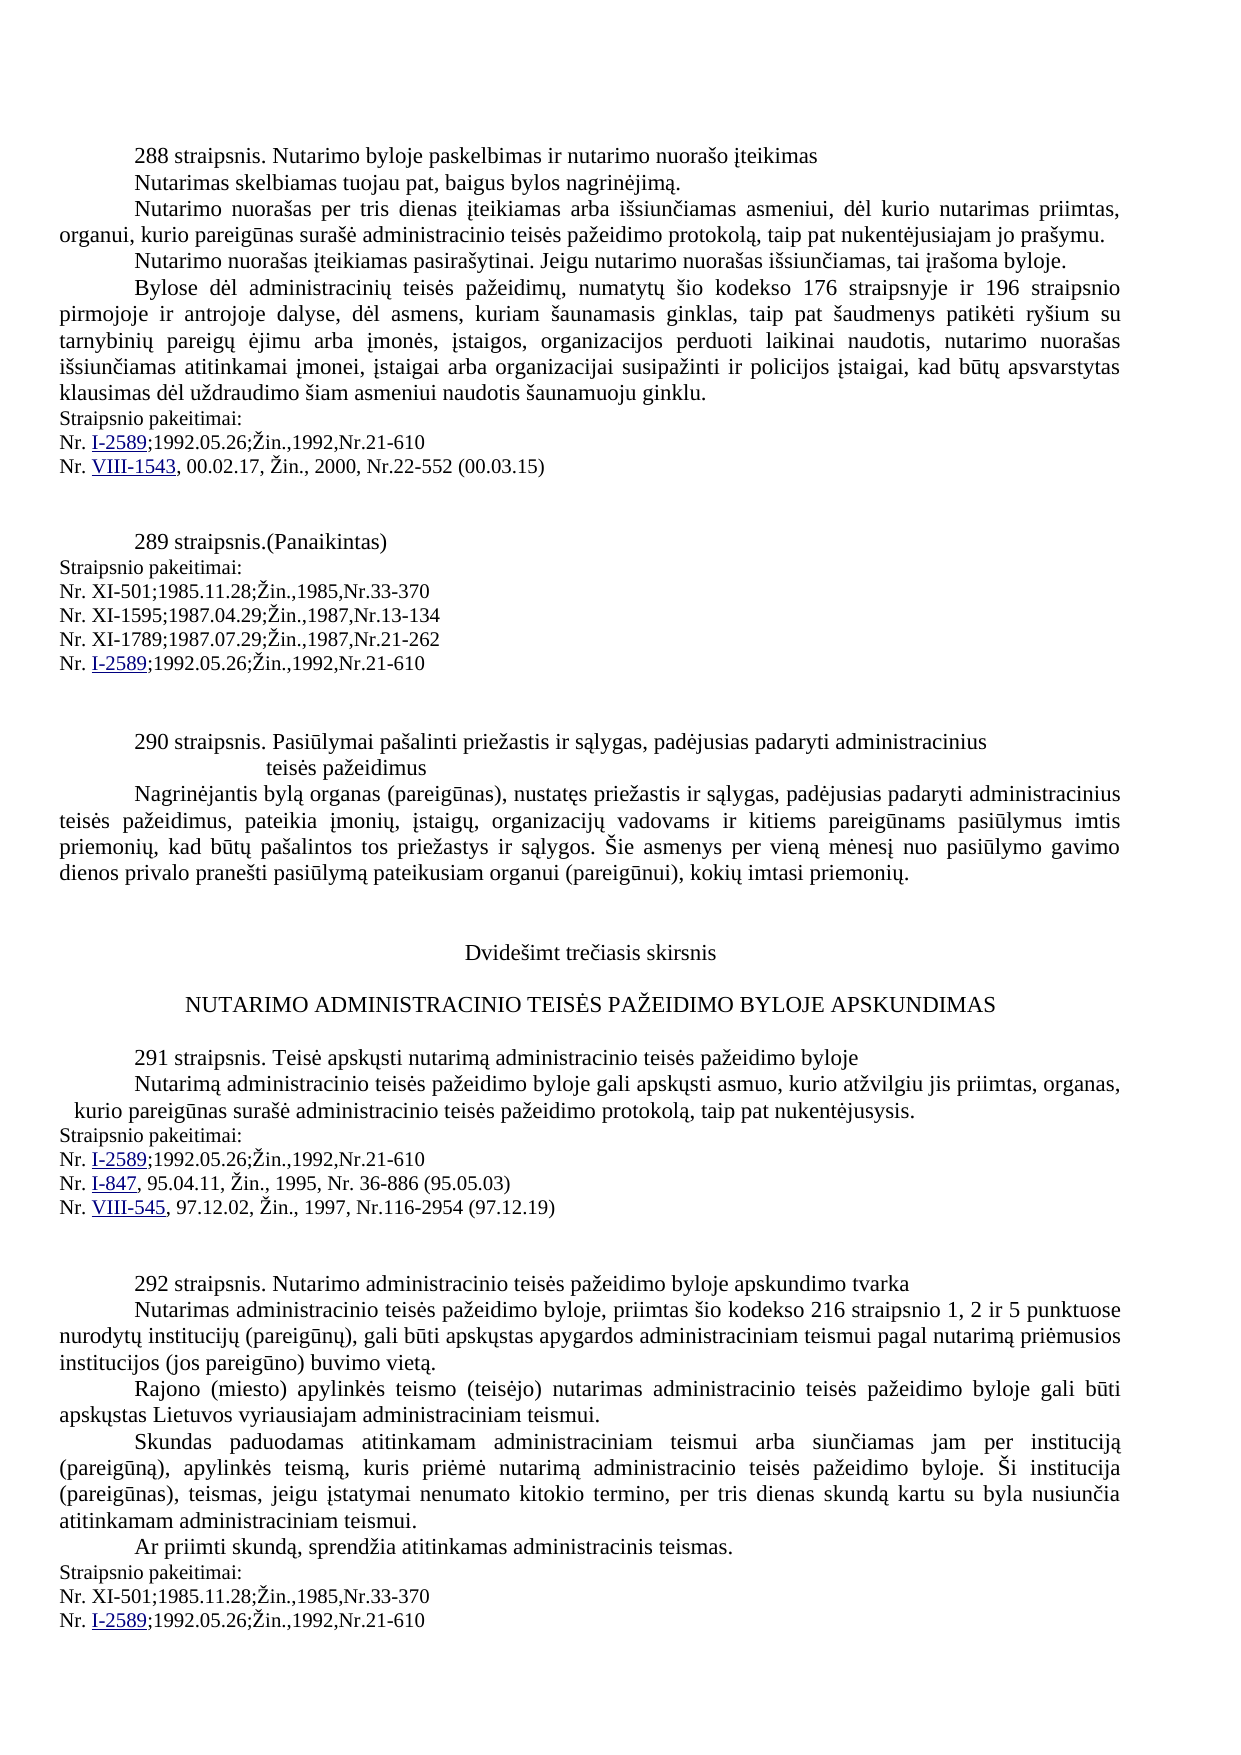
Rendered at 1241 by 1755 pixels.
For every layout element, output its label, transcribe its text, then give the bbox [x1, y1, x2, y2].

text Nr. I-2589;1992.05.26;Žin.,1992,Nr.21-610 [59, 1147, 1122, 1171]
text Bylose dėl administracinių teisės pažeidimų, numatytų šio kodekso 176 straipsnyje ir 196 straipsnio pirmojoje ir antrojoje dalyse, dėl asmens, kuriam šaunamasis ginklas, taip pat šaudmenys patikėti ryšium su tarnybinių pareigų ėjimu arba įmonės, įstaigos, organizacijos perduoti laikinai naudotis, nutarimo nuorašas išsiunčiamas atitinkamai įmonei, įstaigai arba organizacijai susipažinti ir policijos įstaigai, kad būtų apsvarstytas klausimas dėl uždraudimo šiam asmeniui naudotis šaunamuoju ginklu. [59, 274, 1122, 406]
text Nutarimo nuorašas per tris dienas įteikiamas arba išsiunčiamas asmeniui, dėl kurio nutarimas priimtas, organui, kurio pareigūnas surašė administracinio teisės pažeidimo protokolą, taip pat nukentėjusiajam jo prašymu. [59, 195, 1122, 248]
text Ar priimti skundą, sprendžia atitinkamas administracinis teismas. [59, 1533, 1122, 1559]
text Nr. XI-501;1985.11.28;Žin.,1985,Nr.33-370 [59, 1584, 1122, 1608]
text Skundas paduodamas atitinkamam administraciniam teismui arba siunčiamas jam per instituciją (pareigūną), apylinkės teismą, kuris priėmė nutarimą administracinio teisės pažeidimo byloje. Ši institucija (pareigūnas), teismas, jeigu įstatymai nenumato kitokio termino, per tris dienas skundą kartu su byla nusiunčia atitinkamam administraciniam teismui. [59, 1428, 1122, 1533]
text Nutarimas administracinio teisės pažeidimo byloje, priimtas šio kodekso 216 straipsnio 1, 2 ir 5 punktuose nurodytų institucijų (pareigūnų), gali būti apskųstas apygardos administraciniam teismui pagal nutarimą priėmusios institucijos (jos pareigūno) buvimo vietą. [59, 1296, 1122, 1375]
text Nr. XI-501;1985.11.28;Žin.,1985,Nr.33-370 [59, 579, 1122, 603]
text 290 straipsnis. Pasiūlymai pašalinti priežastis ir sąlygas, padėjusias padaryti administracinius [59, 728, 1122, 754]
text Straipsnio pakeitimai: [59, 1559, 1122, 1584]
text teisės pažeidimus [59, 754, 1122, 780]
text Rajono (miesto) apylinkės teismo (teisėjo) nutarimas administracinio teisės pažeidimo byloje gali būti apskųstas Lietuvos vyriausiajam administraciniam teismui. [59, 1375, 1122, 1428]
text Nr. I-2589;1992.05.26;Žin.,1992,Nr.21-610 [59, 430, 1122, 454]
text Nutarimo nuorašas įteikiamas pasirašytinai. Jeigu nutarimo nuorašas išsiunčiamas, tai įrašoma byloje. [59, 248, 1122, 274]
text Nutarimas skelbiamas tuojau pat, baigus bylos nagrinėjimą. [59, 168, 1122, 195]
text Nr. VIII-545, 97.12.02, Žin., 1997, Nr.116-2954 (97.12.19) [59, 1195, 1122, 1219]
text Straipsnio pakeitimai: [59, 1123, 1122, 1147]
text 291 straipsnis. Teisė apskųsti nutarimą administracinio teisės pažeidimo byloje [134, 1044, 1122, 1070]
text Straipsnio pakeitimai: [59, 406, 1122, 430]
text Nr. VIII-1543, 00.02.17, Žin., 2000, Nr.22-552 (00.03.15) [59, 454, 1122, 478]
text Nagrinėjantis bylą organas (pareigūnas), nustatęs priežastis ir sąlygas, padėjusias padaryti administracinius teisės pažeidimus, pateikia įmonių, įstaigų, organizacijų vadovams ir kitiems pareigūnams pasiūlymus imtis priemonių, kad būtų pašalintos tos priežastys ir sąlygos. Šie asmenys per vieną mėnesį nuo pasiūlymo gavimo dienos privalo pranešti pasiūlymą pateikusiam organui (pareigūnui), kokių imtasi priemonių. [59, 780, 1122, 886]
text 292 straipsnis. Nutarimo administracinio teisės pažeidimo byloje apskundimo tvarka [134, 1270, 1122, 1296]
text 288 straipsnis. Nutarimo byloje paskelbimas ir nutarimo nuorašo įteikimas [59, 142, 1122, 168]
text Nr. I-2589;1992.05.26;Žin.,1992,Nr.21-610 [59, 651, 1122, 675]
text Nutarimą administracinio teisės pažeidimo byloje gali apskųsti asmuo, kurio atžvilgiu jis priimtas, organas, kurio pareigūnas surašė administracinio teisės pažeidimo protokolą, taip pat nukentėjusysis. [74, 1070, 1122, 1123]
text 289 straipsnis.(Panaikintas) [59, 528, 1122, 555]
text Nr. XI-1789;1987.07.29;Žin.,1987,Nr.21-262 [59, 627, 1122, 651]
text Nr. XI-1595;1987.04.29;Žin.,1987,Nr.13-134 [59, 603, 1122, 627]
text Dvidešimt trečiasis skirsnis [59, 938, 1122, 965]
text Nr. I-2589;1992.05.26;Žin.,1992,Nr.21-610 [59, 1608, 1122, 1632]
text NUTARIMO ADMINISTRACINIO TEISĖS PAŽEIDIMO BYLOJE APSKUNDIMAS [59, 991, 1122, 1018]
text Straipsnio pakeitimai: [59, 555, 1122, 579]
text Nr. I-847, 95.04.11, Žin., 1995, Nr. 36-886 (95.05.03) [59, 1171, 1122, 1195]
